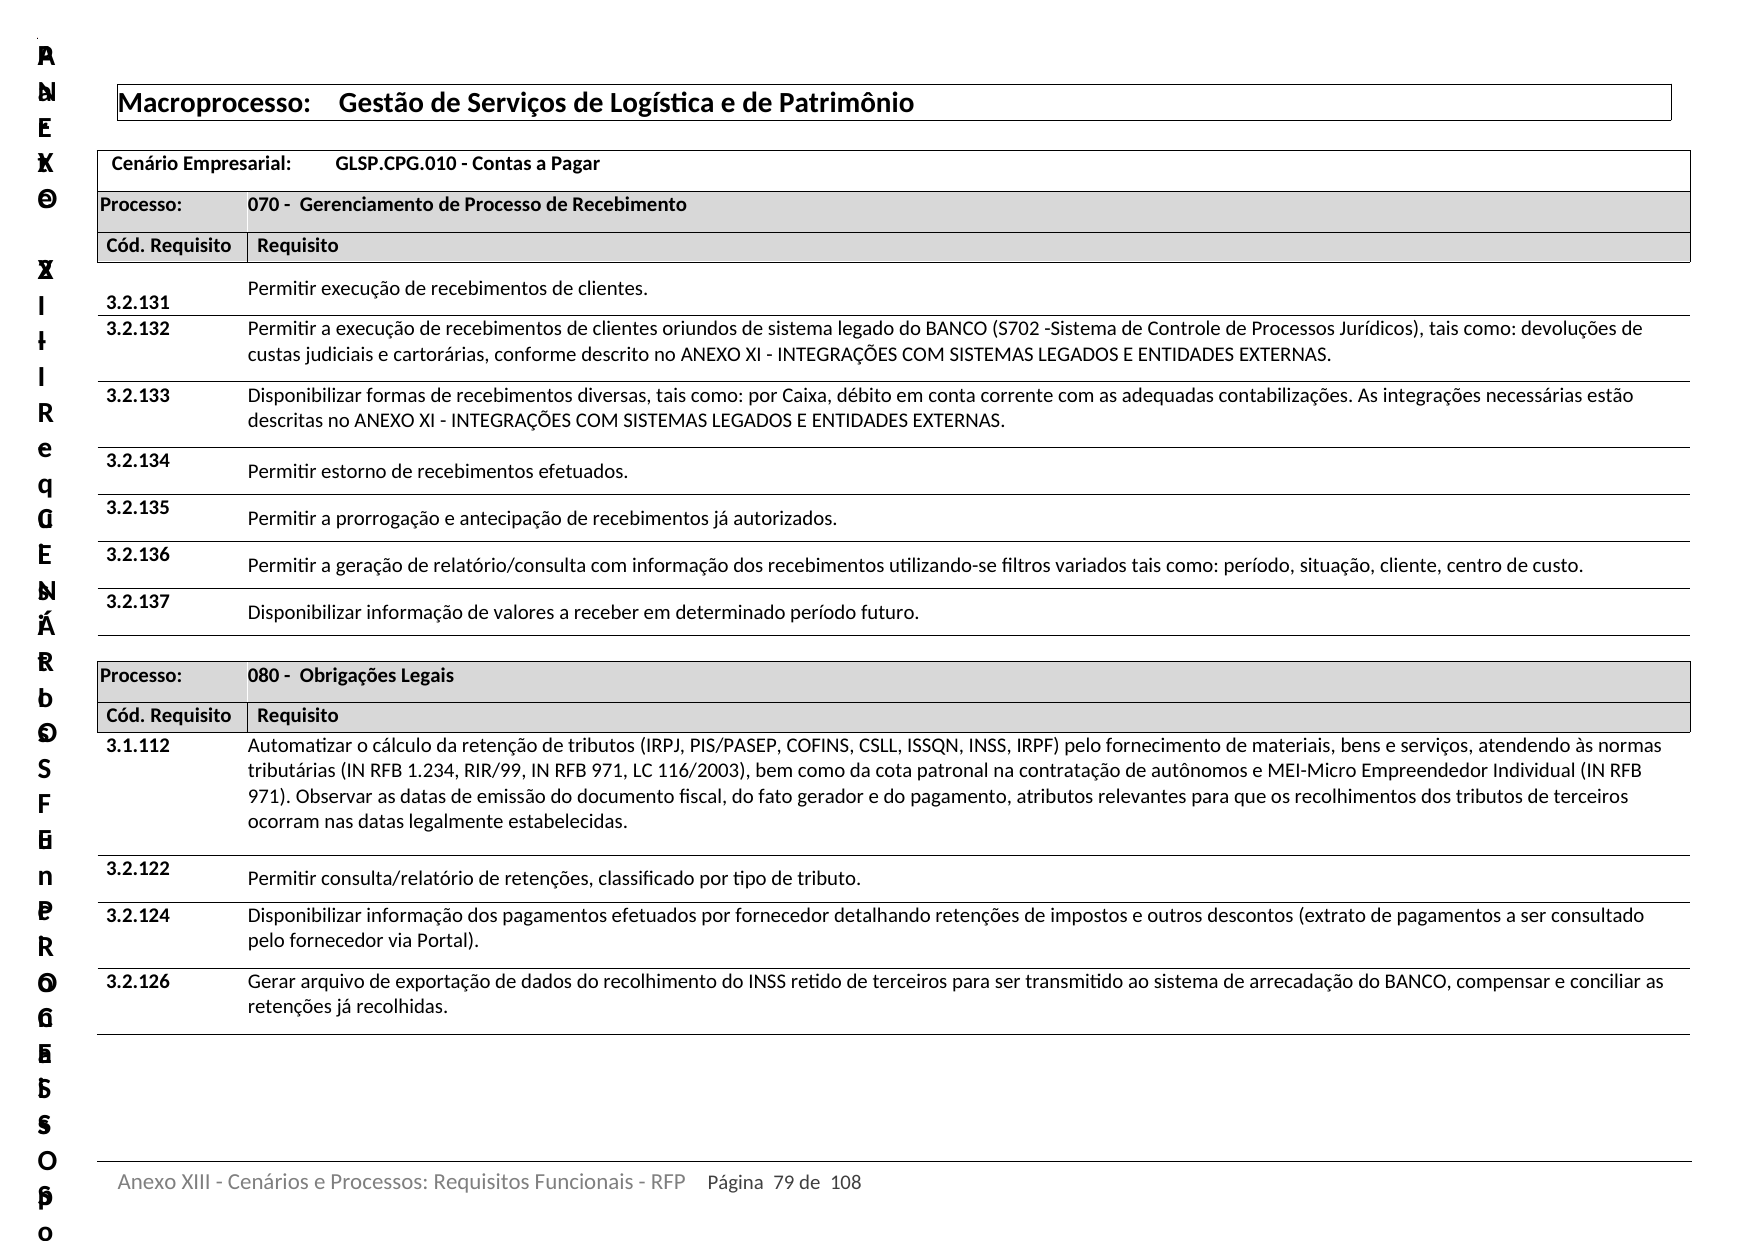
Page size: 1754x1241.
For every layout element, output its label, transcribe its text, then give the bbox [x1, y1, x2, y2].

table_cell Processo: [98, 192, 247, 232]
table_cell Permitir a geração de relatório/consulta com informação dos recebimentos utilizando-se filtros variados tais como: período, situação, cliente, centro de custo. [248, 542, 1690, 588]
table_cell Requisito [248, 703, 1690, 732]
table_cell Disponibilizar informação de valores a receber em determinado período futuro. [248, 589, 1690, 635]
table_cell 3.2.137 [97, 589, 247, 635]
table_cell 3.2.132 [97, 316, 247, 381]
table_cell 3.2.135 [97, 495, 247, 541]
table_cell Permitir a prorrogação e antecipação de recebimentos já autorizados. [248, 495, 1690, 541]
table_cell Permitir a execução de recebimentos de clientes oriundos de sistema legado do BANCO (S702 -Sistema de Controle de Processos Jurídicos), tais como: devoluções de custas judiciais e cartorárias, conforme descrito no ANEXO XI - INTEGRAÇÕES COM SISTEMAS LEGADOS E ENTIDADES EXTERNAS. [248, 316, 1690, 381]
table_cell 070 - Gerenciamento de Processo de Recebimento [248, 192, 1690, 232]
table_cell Disponibilizar formas de recebimentos diversas, tais como: por Caixa, débito em conta corrente com as adequadas contabilizações. As integrações necessárias estão descritas no ANEXO XI - INTEGRAÇÕES COM SISTEMAS LEGADOS E ENTIDADES EXTERNAS. [248, 382, 1690, 447]
table_cell Permitir estorno de recebimentos efetuados. [248, 448, 1690, 494]
table_cell 3.2.124 [97, 903, 247, 968]
table_cell Automatizar o cálculo da retenção de tributos (IRPJ, PIS/PASEP, COFINS, CSLL, ISSQN, INSS, IRPF) pelo fornecimento de materiais, bens e serviços, atendendo às normas tributárias (IN RFB 1.234, RIR/99, IN RFB 971, LC 116/2003), bem como da cota patronal na contratação de autônomos e MEI-Micro Empreendedor Individual (IN RFB 971). Observar as datas de emissão do documento fiscal, do fato gerador e do pagamento, atributos relevantes para que os recolhimentos dos tributos de terceiros ocorram nas datas legalmente estabelecidas. [248, 733, 1690, 854]
table_cell Processo: [98, 662, 247, 702]
table_cell Cód. Requisito [98, 703, 247, 732]
table_cell 3.2.122 [97, 856, 247, 901]
table_cell 3.2.133 [97, 382, 247, 447]
table_cell 3.1.112 [97, 733, 247, 854]
table_cell 3.2.126 [97, 969, 247, 1033]
table_cell 3.2.136 [97, 542, 247, 588]
table_cell [248, 636, 1690, 661]
table_cell GLSP.CPG.010 - Contas a Pagar [335, 151, 1690, 191]
table_cell [97, 636, 247, 661]
table_cell Permitir consulta/relatório de retenções, classificado por tipo de tributo. [248, 856, 1690, 901]
table_cell Gerar arquivo de exportação de dados do recolhimento do INSS retido de terceiros para ser transmitido ao sistema de arrecadação do BANCO, compensar e conciliar as retenções já recolhidas. [248, 969, 1690, 1033]
table_cell Cenário Empresarial: [98, 151, 335, 191]
table_cell Permitir execução de recebimentos de clientes. [248, 263, 1690, 315]
table_cell 080 - Obrigações Legais [248, 662, 1690, 702]
table_cell Cód. Requisito [98, 233, 247, 261]
table_cell 3.2.134 [97, 448, 247, 494]
table_cell Requisito [248, 233, 1690, 261]
table_cell Disponibilizar informação dos pagamentos efetuados por fornecedor detalhando retenções de impostos e outros descontos (extrato de pagamentos a ser consultado pelo fornecedor via Portal). [248, 903, 1690, 968]
table_cell 3.2.131 [97, 263, 247, 315]
